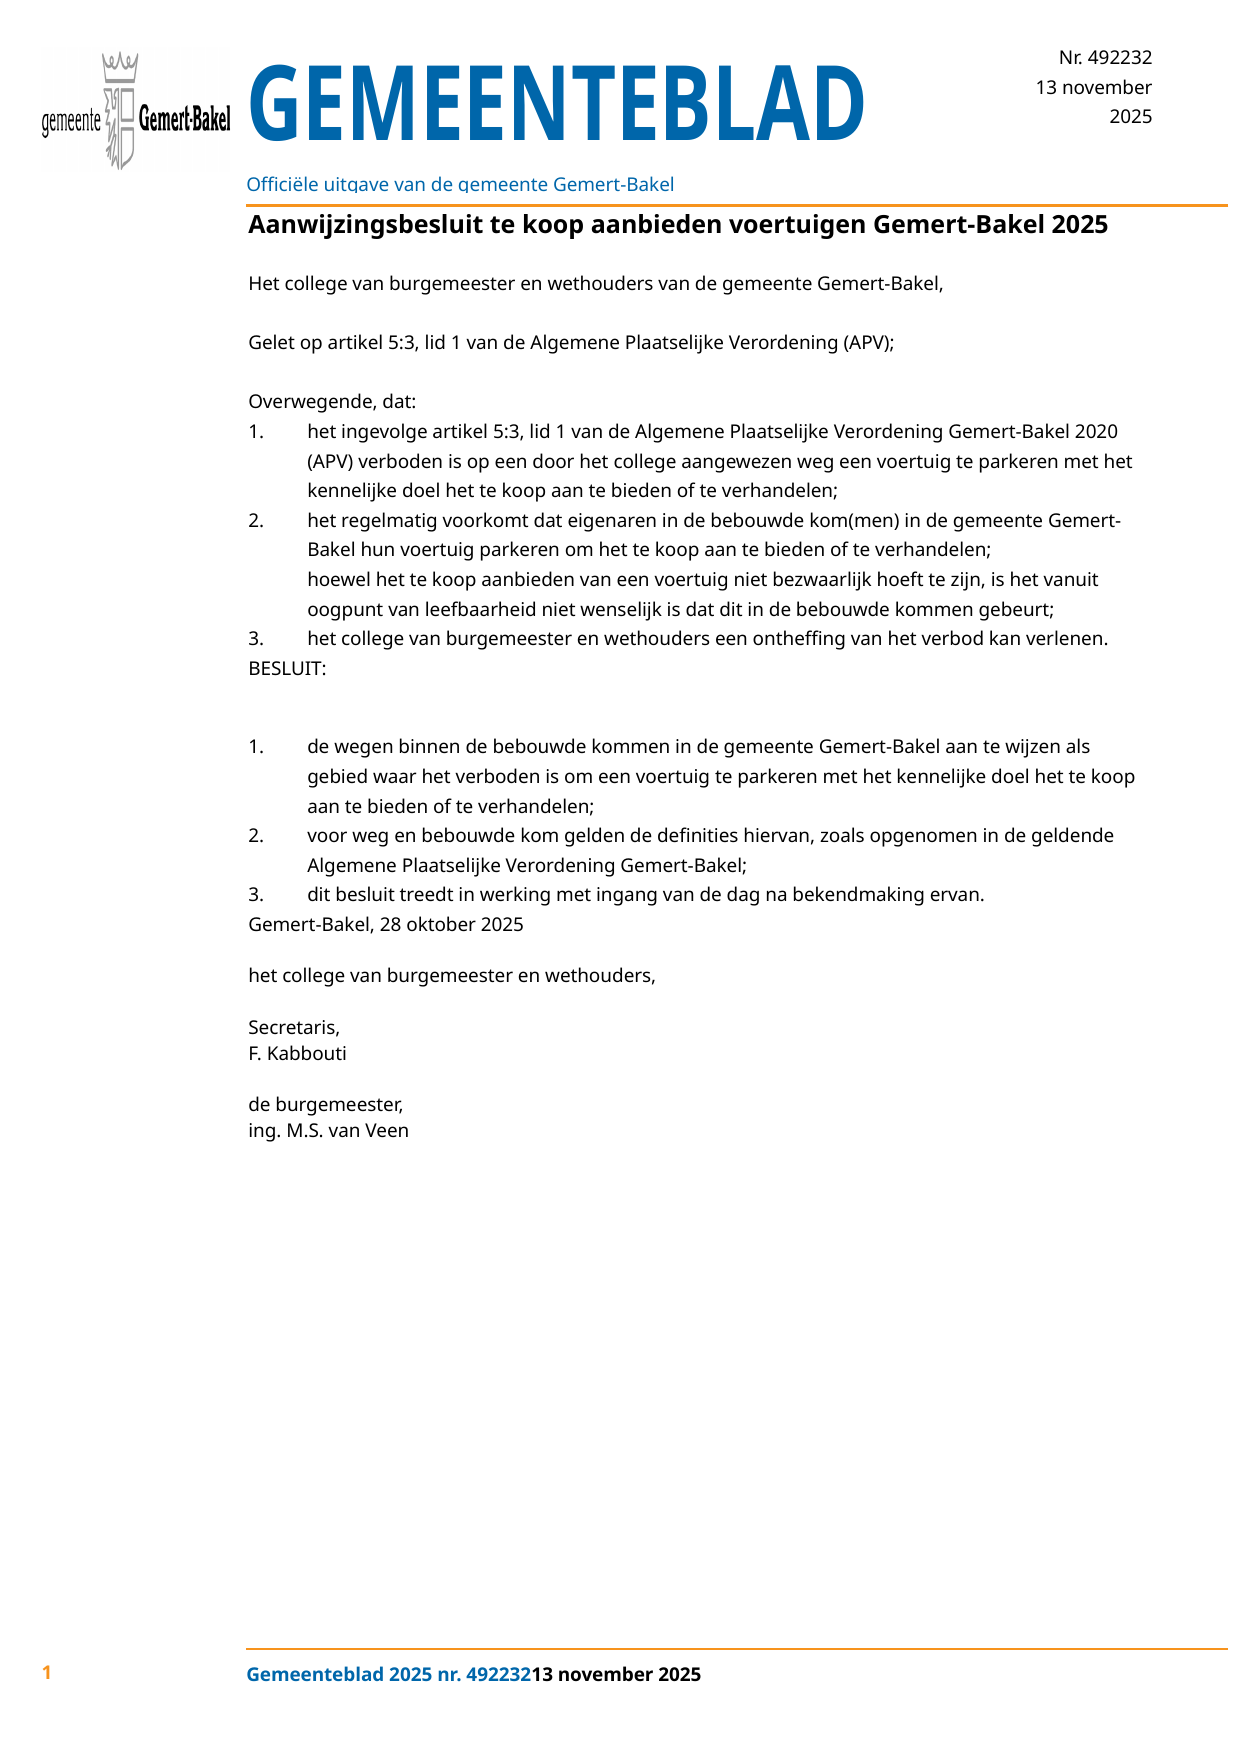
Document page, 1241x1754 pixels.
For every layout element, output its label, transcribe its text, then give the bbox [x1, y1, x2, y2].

text BESLUIT: [248, 655, 1152, 681]
list hoewel het te koop aanbieden van een voertuig niet bezwaarlijk hoeft te zijn, is het vanuit oogpunt van leefbaarheid niet wenselijk is dat dit in de bebouwde kommen gebeurt; [248, 566, 1152, 621]
text Secretaris, [248, 1014, 1152, 1040]
list het ingevolge artikel 5:3, lid 1 van de Algemene Plaatselijke Verordening Gemert-Bakel 2020 (APV) verboden is op een door het college aangewezen weg een voertuig te parkeren met het kennelijke doel het te koop aan te bieden of te verhandelen; [248, 418, 1152, 503]
text Het college van burgemeester en wethouders van de gemeente Gemert-Bakel, [248, 270, 1152, 296]
list dit besluit treedt in werking met ingang van de dag na bekendmaking ervan. [248, 882, 1152, 907]
text het college van burgemeester en wethouders, [248, 963, 1152, 988]
text Aanwijzingsbesluit te koop aanbieden voertuigen Gemert-Bakel 2025 [248, 207, 1152, 241]
list voor weg en bebouwde kom gelden de definities hiervan, zoals opgenomen in de geldende Algemene Plaatselijke Verordening Gemert-Bakel; [248, 822, 1152, 878]
list de wegen binnen de bebouwde kommen in de gemeente Gemert-Bakel aan te wijzen als gebied waar het verboden is om een voertuig te parkeren met het kennelijke doel het te koop aan te bieden of te verhandelen; [248, 734, 1152, 819]
text Overwegende, dat: [248, 389, 1152, 414]
text de burgemeester, [248, 1091, 1152, 1117]
list het college van burgemeester en wethouders een ontheffing van het verbod kan verlenen. [248, 625, 1152, 651]
list het regelmatig voorkomt dat eigenaren in de bebouwde kom(men) in de gemeente Gemert-Bakel hun voertuig parkeren om het te koop aan te bieden of te verhandelen; [248, 507, 1152, 562]
text F. Kabbouti [248, 1040, 1152, 1066]
text Gemert-Bakel, 28 oktober 2025 [248, 911, 1152, 937]
text Gelet op artikel 5:3, lid 1 van de Algemene Plaatselijke Verordening (APV); [248, 329, 1152, 355]
text ing. M.S. van Veen [248, 1117, 1152, 1143]
picture [41, 47, 231, 172]
